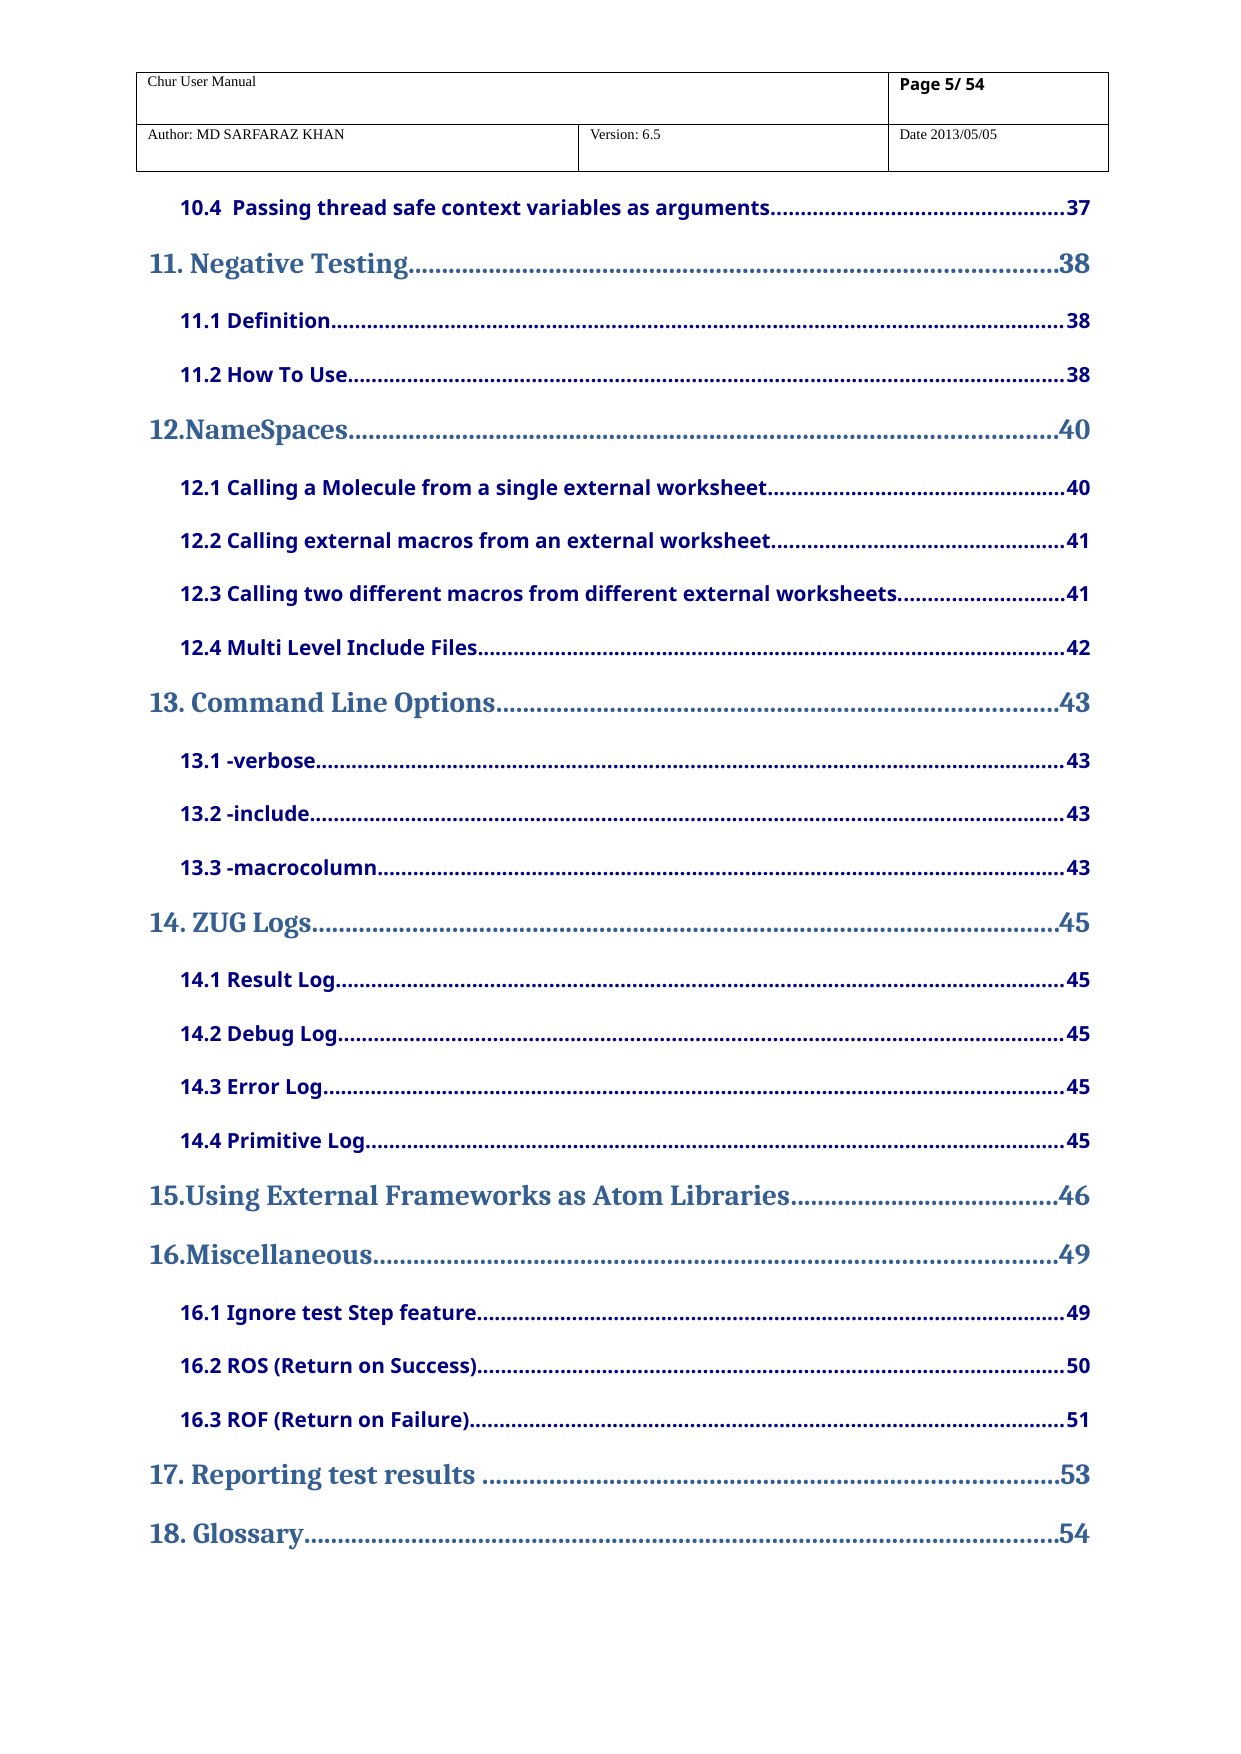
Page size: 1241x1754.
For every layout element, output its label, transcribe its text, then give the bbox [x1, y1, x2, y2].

text 18. Glossary 54 [150, 1518, 1090, 1551]
text 14.4 Primitive Log 45 [179, 1126, 1090, 1154]
text 14. ZUG Logs 45 [150, 906, 1090, 939]
text 14.2 Debug Log 45 [179, 1019, 1090, 1047]
text 13.2 -include 43 [179, 799, 1090, 828]
text 12.NameSpaces 40 [150, 413, 1090, 447]
text 17. Reporting test results . 53 [150, 1458, 1090, 1492]
text 12.2 Calling external macros from an external worksheet. 41 [179, 526, 1090, 554]
text 11.1 Definition 38 [179, 306, 1090, 335]
text 13.3 -macrocolumn 43 [179, 853, 1090, 881]
text 16.3 ROF (Return on Failure) 51 [179, 1405, 1090, 1433]
text 16.2 ROS (Return on Success) 50 [179, 1351, 1090, 1380]
text 13.1 -verbose 43 [179, 746, 1090, 774]
text 16.Miscellaneous 49 [150, 1238, 1090, 1272]
text 12.1 Calling a Molecule from a single external worksheet. 40 [179, 473, 1090, 501]
text 12.4 Multi Level Include Files 42 [179, 633, 1090, 661]
text 15.Using External Frameworks as Atom Libraries 46 [150, 1179, 1090, 1213]
text 16.1 Ignore test Step feature 49 [179, 1298, 1090, 1326]
text 11. Negative Testing 38 [150, 247, 1090, 281]
text 13. Command Line Options 43 [150, 686, 1090, 720]
text 12.3 Calling two different macros from different external worksheets. 41 [179, 579, 1090, 608]
text 14.1 Result Log 45 [179, 965, 1090, 994]
text 14.3 Error Log 45 [179, 1072, 1090, 1101]
text 10.4 Passing thread safe context variables as arguments 37 [179, 193, 1090, 222]
text 11.2 How To Use 38 [179, 360, 1090, 388]
